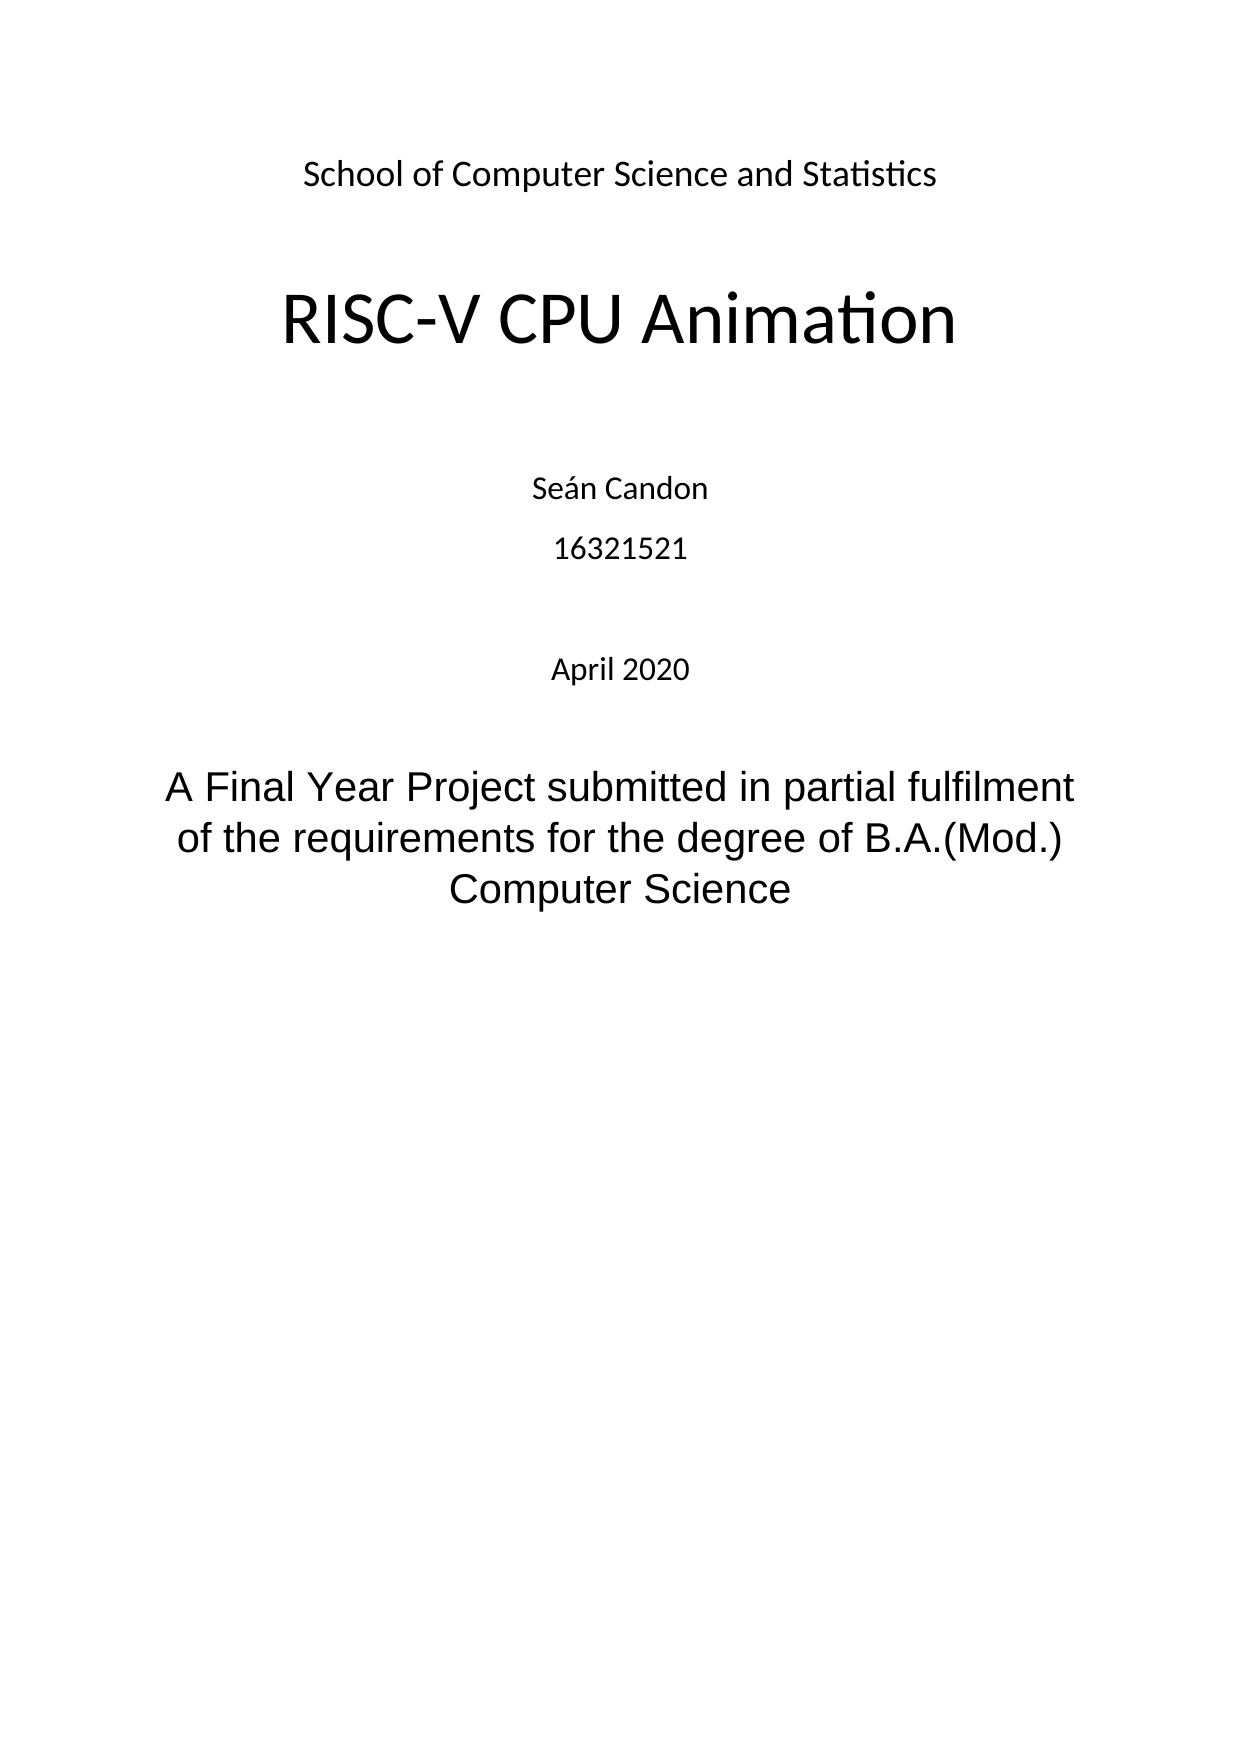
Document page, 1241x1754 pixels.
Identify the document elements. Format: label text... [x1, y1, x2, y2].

text 16321521 [150, 527, 1090, 568]
text RISC-V CPU Animation [150, 270, 1090, 362]
text Seán Candon [150, 467, 1090, 508]
text April 2020 [150, 647, 1090, 688]
text A Final Year Project submitted in partial fulfilment of the requirements for the degree of B.A.(Mod.) Computer Science [150, 762, 1090, 913]
text School of Computer Science and Statistics [150, 150, 1090, 196]
